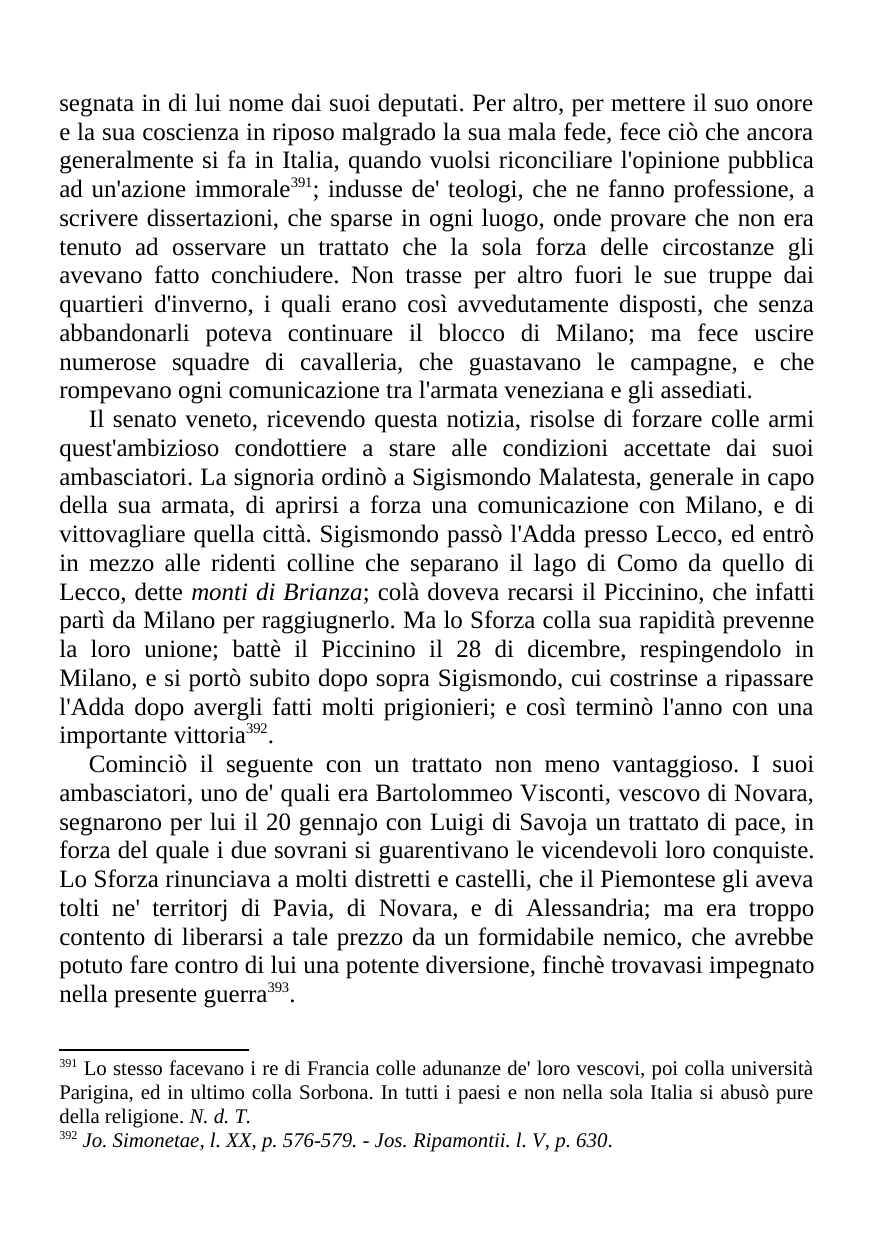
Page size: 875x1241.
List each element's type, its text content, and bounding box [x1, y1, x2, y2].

text Jo. Simonetae, l. XX, p. 576-579. - Jos. Ripamontii. l. V, p. 630. [59, 1128, 815, 1152]
text segnata in di lui nome dai suoi deputati. Per altro, per mettere il suo onore e la sua coscienza in riposo malgrado la sua mala fede, fece ciò che ancora generalmente si fa in Italia, quando vuolsi riconciliare l'opinione pubblica ad un'azione immorale; indusse de' teologi, che ne fanno professione, a scrivere dissertazioni, che sparse in ogni luogo, onde provare che non era tenuto ad osservare un trattato che la sola forza delle circostanze gli avevano fatto conchiudere. Non trasse per altro fuori le sue truppe dai quartieri d'inverno, i quali erano così avvedutamente disposti, che senza abbandonarli poteva continuare il blocco di Milano; ma fece uscire numerose squadre di cavalleria, che guastavano le campagne, e che rompevano ogni comunicazione tra l'armata veneziana e gli assediati. [59, 88, 815, 404]
text Lo stesso facevano i re di Francia colle adunanze de' loro vescovi, poi colla università Parigina, ed in ultimo colla Sorbona. In tutti i paesi e non nella sola Italia si abusò pure della religione. N. d. T. [59, 1056, 815, 1128]
text Il senato veneto, ricevendo questa notizia, risolse di forzare colle armi quest'ambizioso condottiere a stare alle condizioni accettate dai suoi ambasciatori. La signoria ordinò a Sigismondo Malatesta, generale in capo della sua armata, di aprirsi a forza una comunicazione con Milano, e di vittovagliare quella città. Sigismondo passò l'Adda presso Lecco, ed entrò in mezzo alle ridenti colline che separano il lago di Como da quello di Lecco, dette monti di Brianza; colà doveva recarsi il Piccinino, che infatti partì da Milano per raggiugnerlo. Ma lo Sforza colla sua rapidità prevenne la loro unione; battè il Piccinino il 28 di dicembre, respingendolo in Milano, e si portò subito dopo sopra Sigismondo, cui costrinse a ripassare l'Adda dopo avergli fatti molti prigionieri; e così terminò l'anno con una importante vittoria. [59, 404, 815, 749]
text Cominciò il seguente con un trattato non meno vantaggioso. I suoi ambasciatori, uno de' quali era Bartolommeo Visconti, vescovo di Novara, segnarono per lui il 20 gennajo con Luigi di Savoja un trattato di pace, in forza del quale i due sovrani si guarentivano le vicendevoli loro conquiste. Lo Sforza rinunciava a molti distretti e castelli, che il Piemontese gli aveva tolti ne' territorj di Pavia, di Novara, e di Alessandria; ma era troppo contento di liberarsi a tale prezzo da un formidabile nemico, che avrebbe potuto fare contro di lui una potente diversione, finchè trovavasi impegnato nella presente guerra. [59, 749, 815, 1008]
